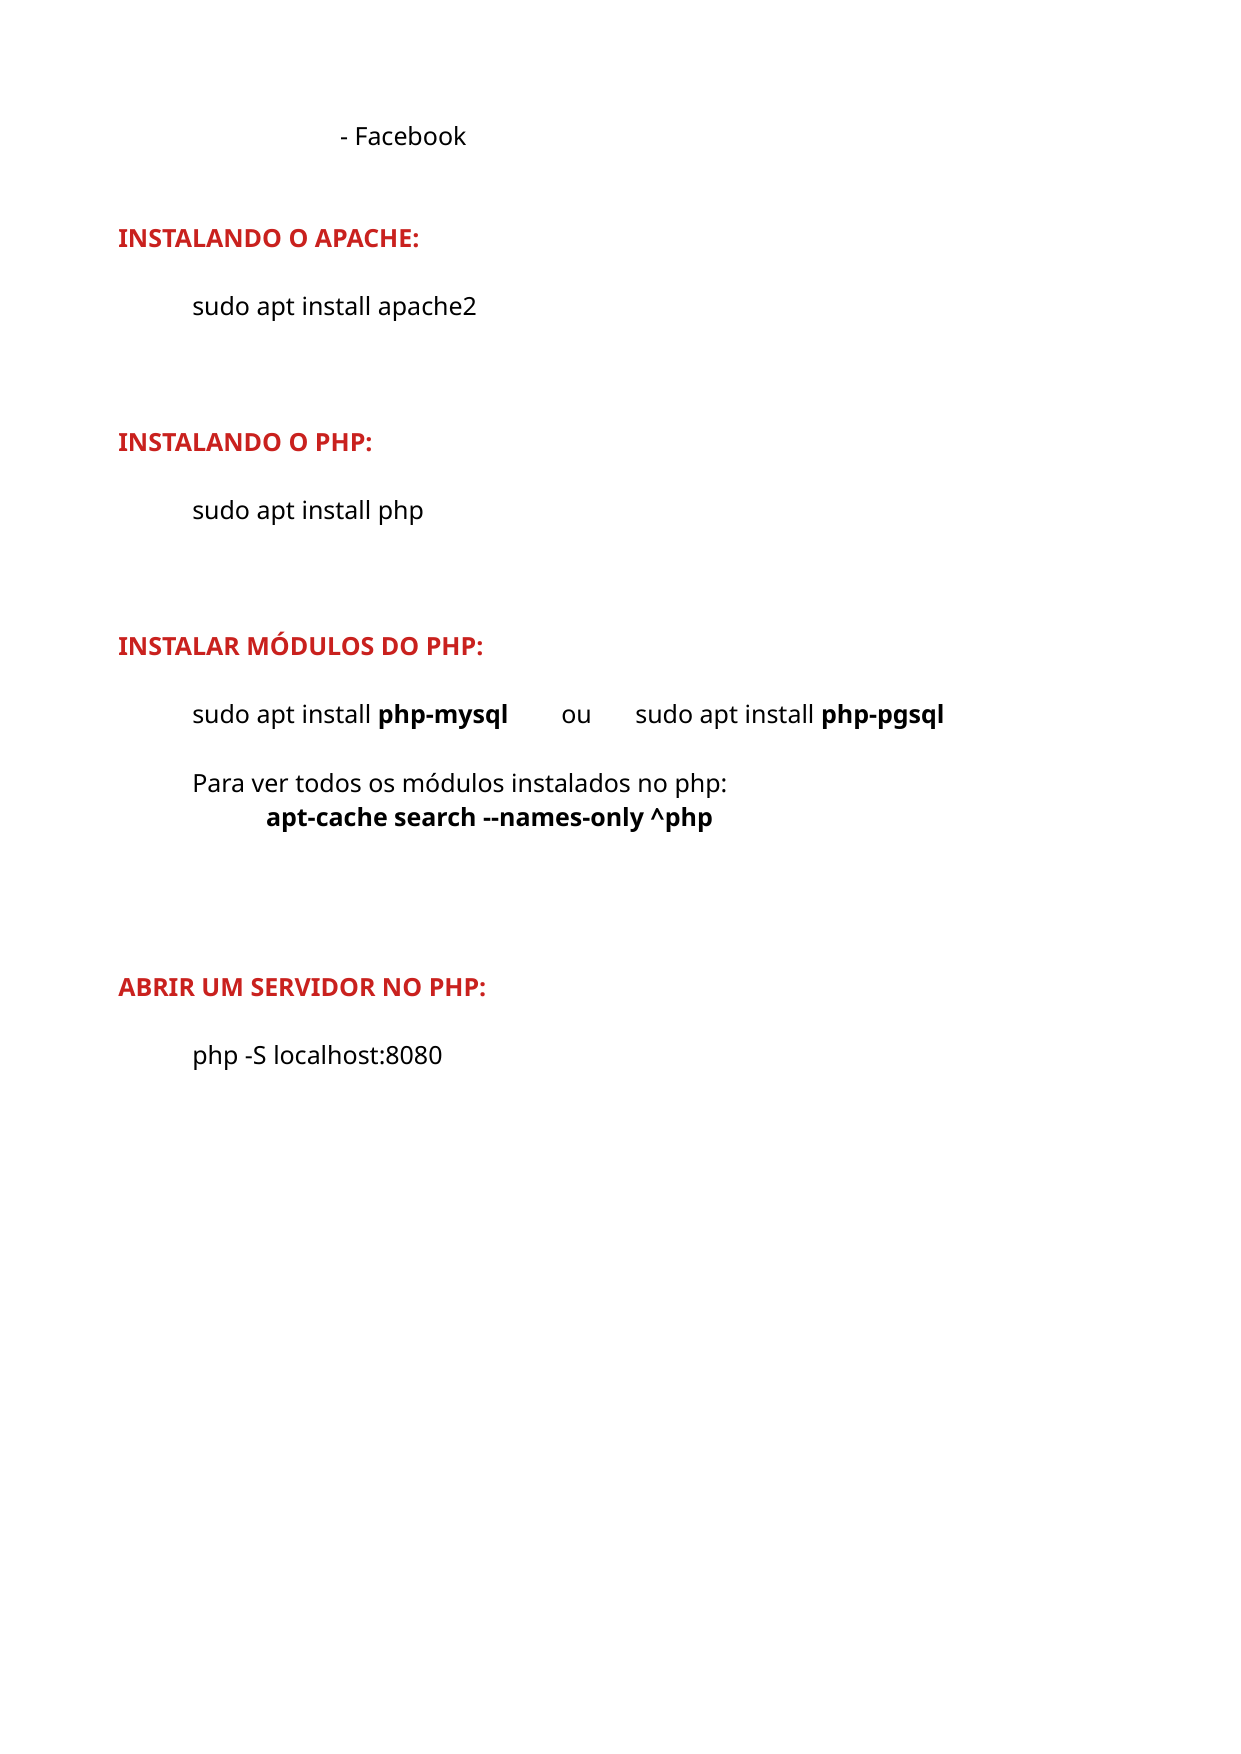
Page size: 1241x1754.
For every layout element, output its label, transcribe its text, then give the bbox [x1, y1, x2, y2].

text sudo apt install php-mysql ou sudo apt install php-pgsql [118, 697, 1122, 731]
text php -S localhost:8080 [118, 1038, 1122, 1072]
text sudo apt install apache2 [118, 288, 1122, 322]
text ABRIR UM SERVIDOR NO PHP: [118, 970, 1122, 1004]
text Para ver todos os módulos instalados no php: [118, 765, 1122, 799]
text apt-cache search --names-only ^php [118, 799, 1122, 833]
text INSTALAR MÓDULOS DO PHP: [118, 629, 1122, 663]
text sudo apt install php [118, 493, 1122, 527]
text - Facebook [118, 118, 1122, 152]
text INSTALANDO O PHP: [118, 425, 1122, 459]
text INSTALANDO O APACHE: [118, 220, 1122, 254]
